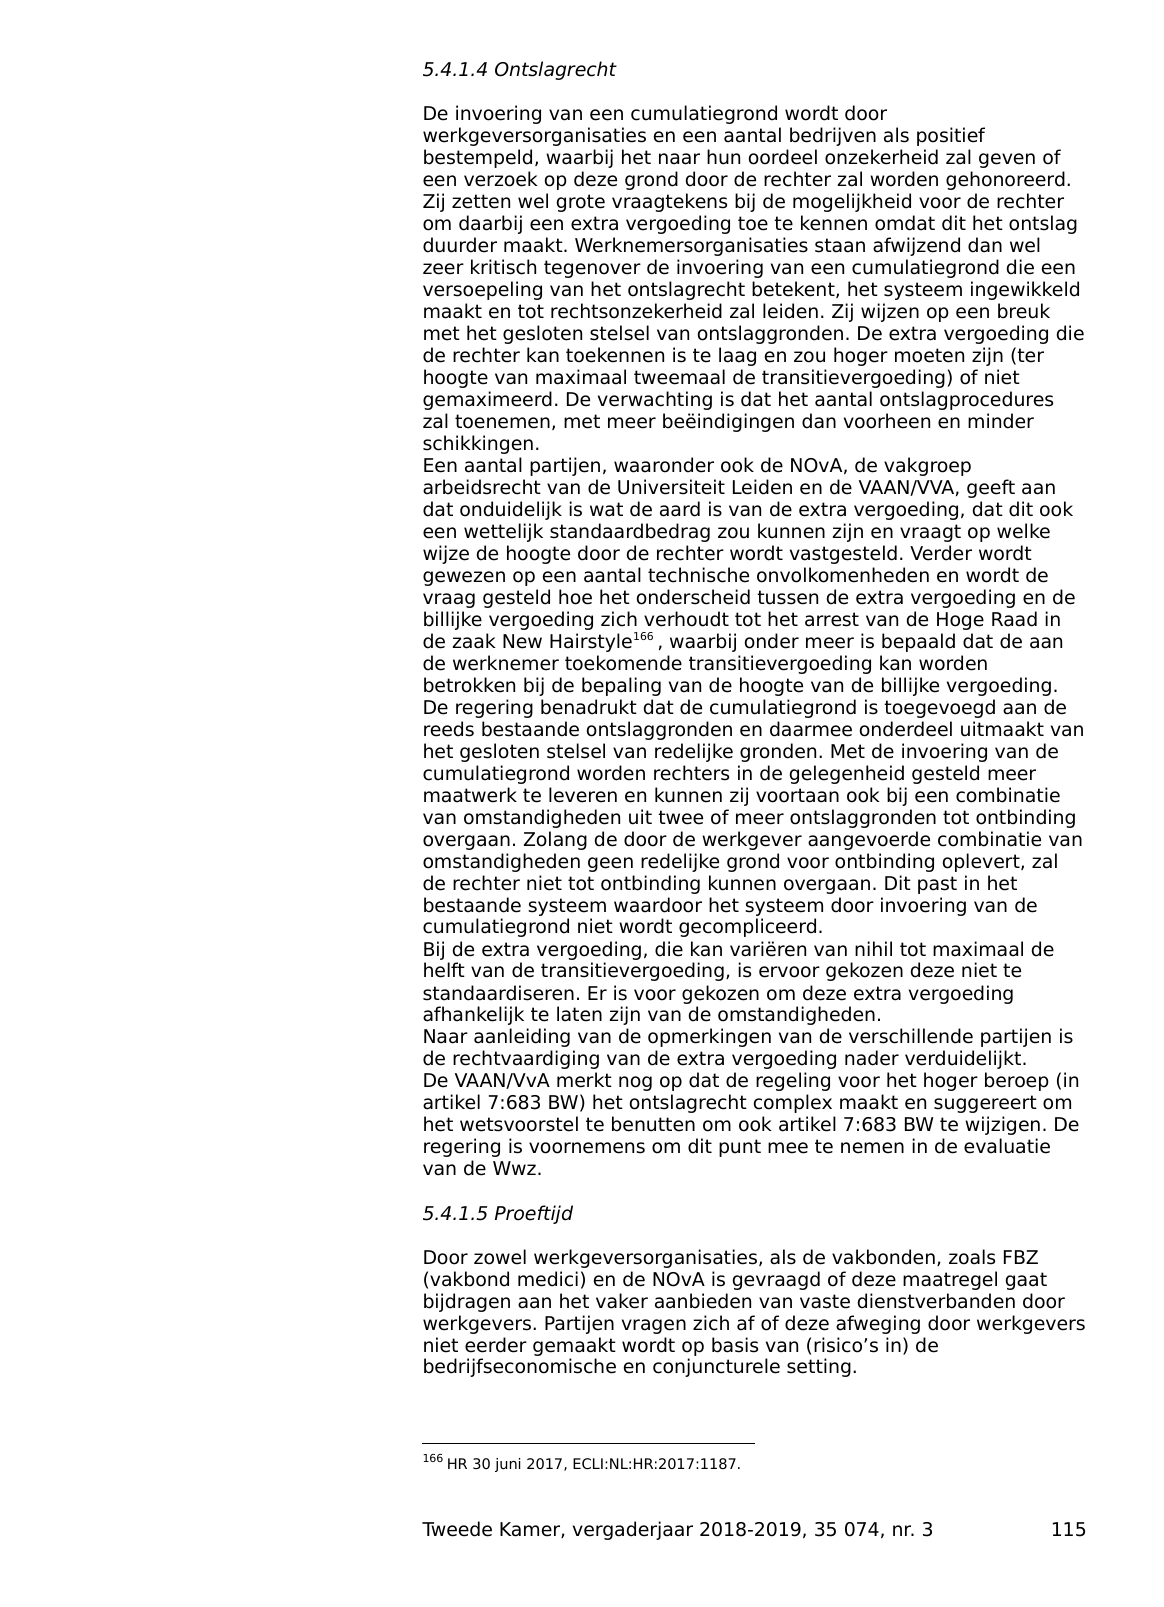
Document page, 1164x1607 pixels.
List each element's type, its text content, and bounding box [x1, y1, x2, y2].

subtitle 5.4.1.4 Ontslagrecht [422, 59, 1087, 81]
text Door zowel werkgeversorganisaties, als de vakbonden, zoals FBZ (vakbond medici) en de NOvA is gevraagd of deze maatregel gaat bijdragen aan het vaker aanbieden van vaste dienstverbanden door werkgevers. Partijen vragen zich af of deze afweging door werkgevers niet eerder gemaakt wordt op basis van (risico’s in) de bedrijfseconomische en conjuncturele setting. [422, 1247, 1087, 1378]
subtitle 5.4.1.5 Proeftijd [422, 1202, 1087, 1224]
text HR 30 juni 2017, ECLI:NL:HR:2017:1187. [422, 1452, 1087, 1474]
text De VAAN/VvA merkt nog op dat de regeling voor het hoger beroep (in artikel 7:683 BW) het ontslagrecht complex maakt en suggereert om het wetsvoorstel te benutten om ook artikel 7:683 BW te wijzigen. De regering is voornemens om dit punt mee te nemen in de evaluatie van de Wwz. [422, 1070, 1087, 1180]
text Naar aanleiding van de opmerkingen van de verschillende partijen is de rechtvaardiging van de extra vergoeding nader verduidelijkt. [422, 1026, 1087, 1070]
text Een aantal partijen, waaronder ook de NOvA, de vakgroep arbeidsrecht van de Universiteit Leiden en de VAAN/VVA, geeft aan dat onduidelijk is wat de aard is van de extra vergoeding, dat dit ook een wettelijk standaardbedrag zou kunnen zijn en vraagt op welke wijze de hoogte door de rechter wordt vastgesteld. Verder wordt gewezen op een aantal technische onvolkomenheden en wordt de vraag gesteld hoe het onderscheid tussen de extra vergoeding en de billijke vergoeding zich verhoudt tot het arrest van de Hoge Raad in de zaak New Hairstyle, waarbij onder meer is bepaald dat de aan de werknemer toekomende transitievergoeding kan worden betrokken bij de bepaling van de hoogte van de billijke vergoeding. [422, 455, 1087, 697]
text De regering benadrukt dat de cumulatiegrond is toegevoegd aan de reeds bestaande ontslaggronden en daarmee onderdeel uitmaakt van het gesloten stelsel van redelijke gronden. Met de invoering van de cumulatiegrond worden rechters in de gelegenheid gesteld meer maatwerk te leveren en kunnen zij voortaan ook bij een combinatie van omstandigheden uit twee of meer ontslaggronden tot ontbinding overgaan. Zolang de door de werkgever aangevoerde combinatie van omstandigheden geen redelijke grond voor ontbinding oplevert, zal de rechter niet tot ontbinding kunnen overgaan. Dit past in het bestaande systeem waardoor het systeem door invoering van de cumulatiegrond niet wordt gecompliceerd. [422, 697, 1087, 938]
text De invoering van een cumulatiegrond wordt door werkgeversorganisaties en een aantal bedrijven als positief bestempeld, waarbij het naar hun oordeel onzekerheid zal geven of een verzoek op deze grond door de rechter zal worden gehonoreerd. Zij zetten wel grote vraagtekens bij de mogelijkheid voor de rechter om daarbij een extra vergoeding toe te kennen omdat dit het ontslag duurder maakt. Werknemersorganisaties staan afwijzend dan wel zeer kritisch tegenover de invoering van een cumulatiegrond die een versoepeling van het ontslagrecht betekent, het systeem ingewikkeld maakt en tot rechtsonzekerheid zal leiden. Zij wijzen op een breuk met het gesloten stelsel van ontslaggronden. De extra vergoeding die de rechter kan toekennen is te laag en zou hoger moeten zijn (ter hoogte van maximaal tweemaal de transitievergoeding) of niet gemaximeerd. De verwachting is dat het aantal ontslagprocedures zal toenemen, met meer beëindigingen dan voorheen en minder schikkingen. [422, 103, 1087, 455]
text Bij de extra vergoeding, die kan variëren van nihil tot maximaal de helft van de transitievergoeding, is ervoor gekozen deze niet te standaardiseren. Er is voor gekozen om deze extra vergoeding afhankelijk te laten zijn van de omstandigheden. [422, 938, 1087, 1026]
